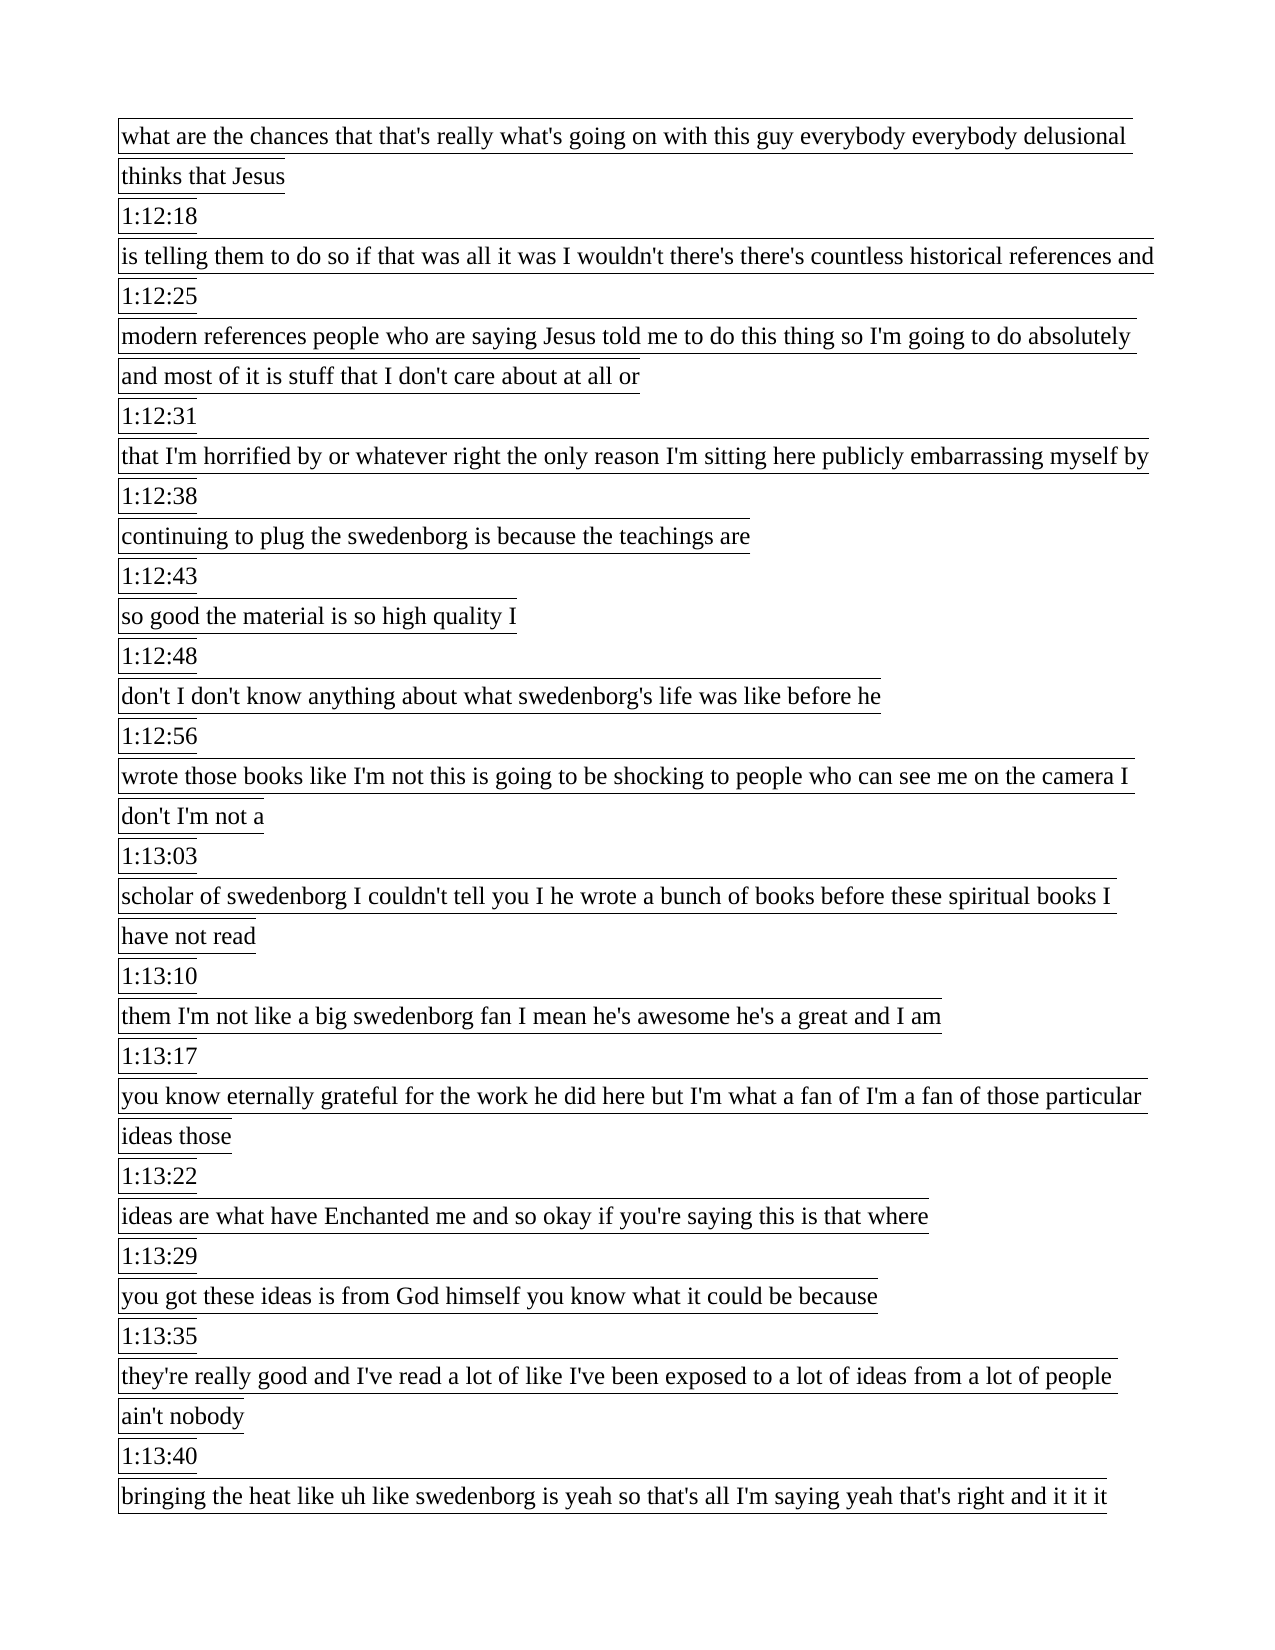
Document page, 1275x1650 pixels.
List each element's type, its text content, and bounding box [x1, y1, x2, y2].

text what are the chances that that's really what's going on with this guy everybody everybody delusional thinks that Jesus 1:12:18 is telling them to do so if that was all it was I wouldn't there's there's countless historical references and 1:12:25 modern references people who are saying Jesus told me to do this thing so I'm going to do absolutely and most of it is stuff that I don't care about at all or 1:12:31 that I'm horrified by or whatever right the only reason I'm sitting here publicly embarrassing myself by 1:12:38 continuing to plug the swedenborg is because the teachings are 1:12:43 so good the material is so high quality I 1:12:48 don't I don't know anything about what swedenborg's life was like before he 1:12:56 wrote those books like I'm not this is going to be shocking to people who can see me on the camera I don't I'm not a 1:13:03 scholar of swedenborg I couldn't tell you I he wrote a bunch of books before these spiritual books I have not read 1:13:10 them I'm not like a big swedenborg fan I mean he's awesome he's a great and I am 1:13:17 you know eternally grateful for the work he did here but I'm what a fan of I'm a fan of those particular ideas those 1:13:22 ideas are what have Enchanted me and so okay if you're saying this is that where 1:13:29 you got these ideas is from God himself you know what it could be because 1:13:35 they're really good and I've read a lot of like I've been exposed to a lot of ideas from a lot of people ain't nobody 1:13:40 bringing the heat like uh like swedenborg is yeah so that's all I'm saying yeah that's right and it it it [118, 118, 1157, 1513]
